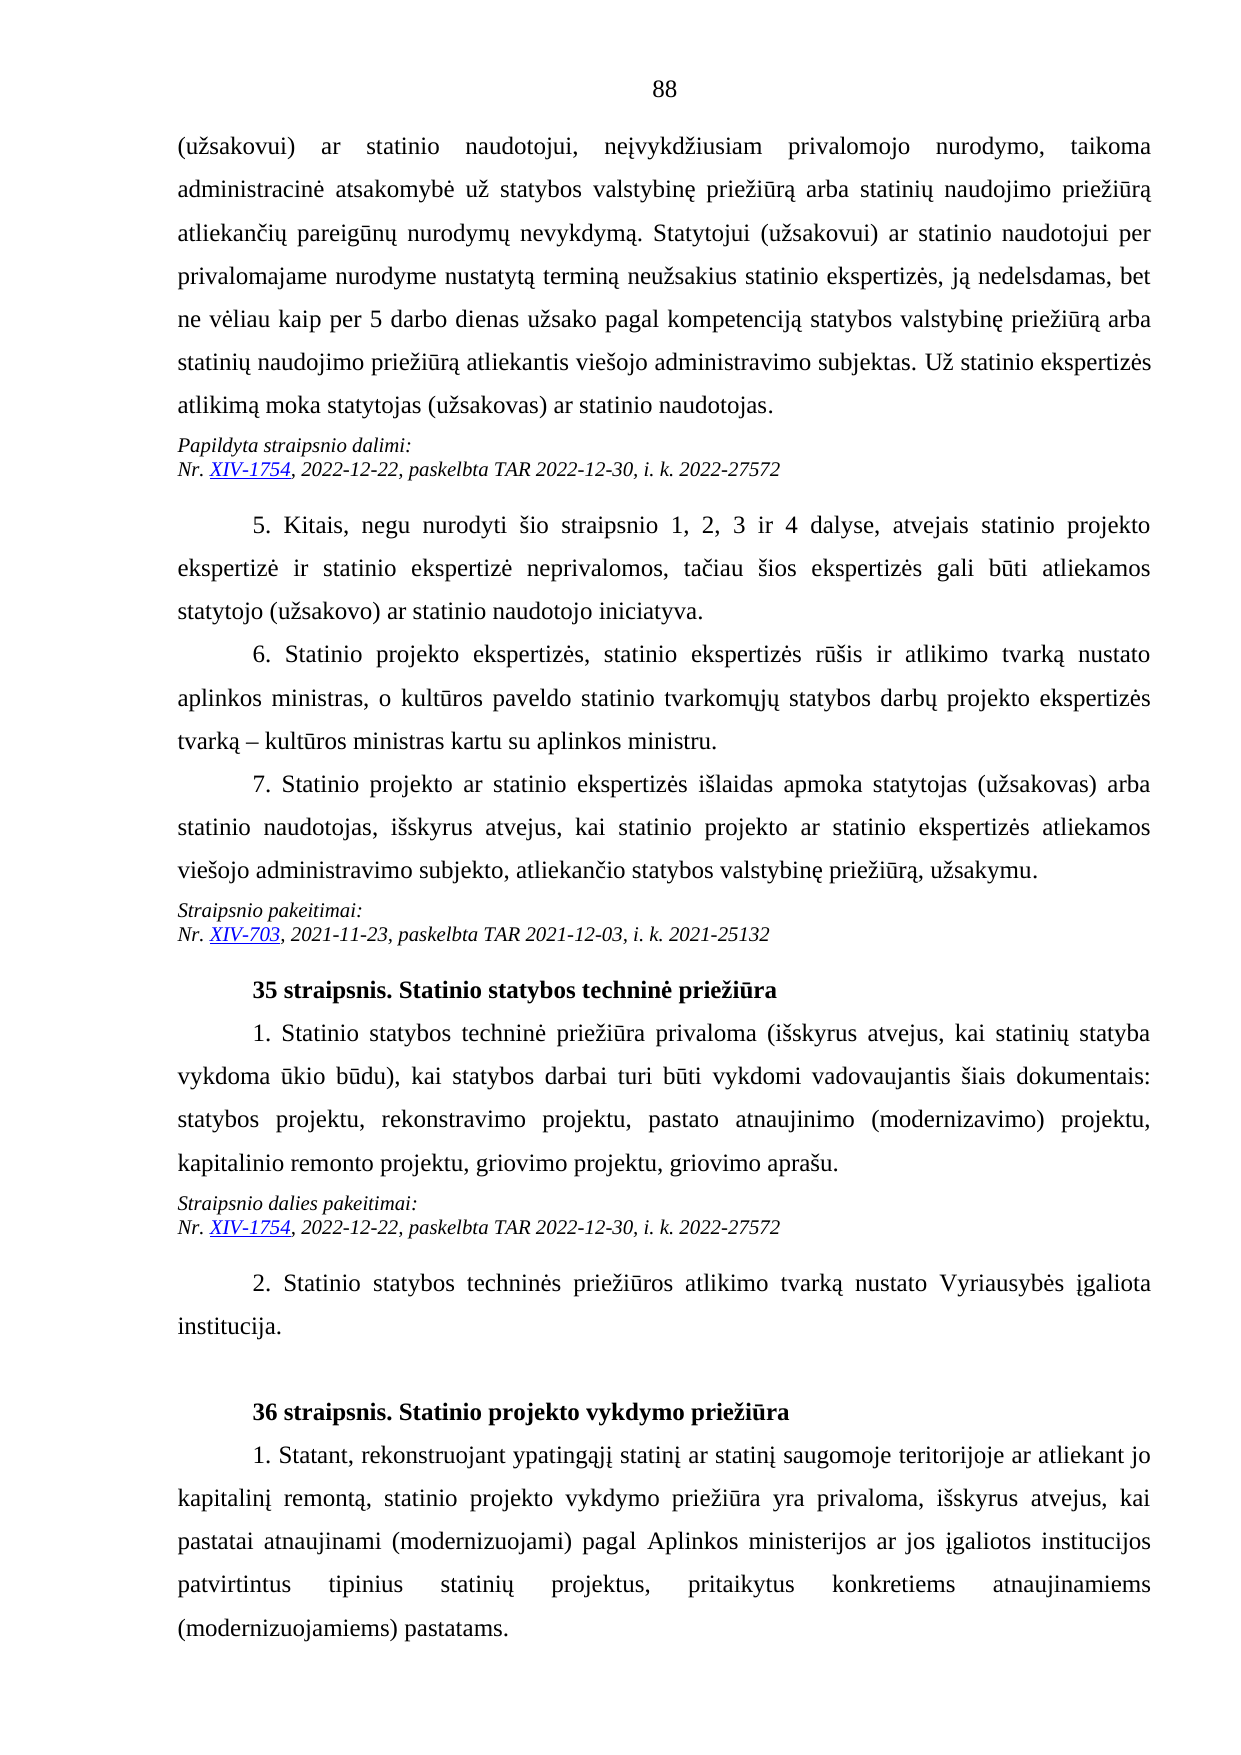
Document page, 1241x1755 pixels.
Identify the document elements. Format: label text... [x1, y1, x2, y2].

text 36 straipsnis. Statinio projekto vykdymo priežiūra [177, 1397, 1152, 1426]
text Papildyta straipsnio dalimi: [177, 433, 1152, 457]
text Nr. XIV-1754, 2022-12-22, paskelbta TAR 2022-12-30, i. k. 2022-27572 [177, 1215, 1152, 1239]
text (užsakovui) ar statinio naudotojui, neįvykdžiusiam privalomojo nurodymo, taikoma administracinė atsakomybė už statybos valstybinę priežiūrą arba statinių naudojimo priežiūrą atliekančių pareigūnų nurodymų nevykdymą. Statytojui (užsakovui) ar statinio naudotojui per privalomajame nurodyme nustatytą terminą neužsakius statinio ekspertizės, ją nedelsdamas, bet ne vėliau kaip per 5 darbo dienas užsako pagal kompetenciją statybos valstybinę priežiūrą arba statinių naudojimo priežiūrą atliekantis viešojo administravimo subjektas. Už statinio ekspertizės atlikimą moka statytojas (užsakovas) ar statinio naudotojas. [177, 131, 1152, 419]
text 5. Kitais, negu nurodyti šio straipsnio 1, 2, 3 ir 4 dalyse, atvejais statinio projekto ekspertizė ir statinio ekspertizė neprivalomos, tačiau šios ekspertizės gali būti atliekamos statytojo (užsakovo) ar statinio naudotojo iniciatyva. [177, 510, 1152, 625]
text 35 straipsnis. Statinio statybos techninė priežiūra [177, 975, 1152, 1004]
text 1. Statinio statybos techninė priežiūra privaloma (išskyrus atvejus, kai statinių statyba vykdoma ūkio būdu), kai statybos darbai turi būti vykdomi vadovaujantis šiais dokumentais: statybos projektu, rekonstravimo projektu, pastato atnaujinimo (modernizavimo) projektu, kapitalinio remonto projektu, griovimo projektu, griovimo aprašu. [177, 1018, 1152, 1176]
text Straipsnio dalies pakeitimai: [177, 1191, 1152, 1215]
text Straipsnio pakeitimai: [177, 898, 1152, 922]
text 6. Statinio projekto ekspertizės, statinio ekspertizės rūšis ir atlikimo tvarką nustato aplinkos ministras, o kultūros paveldo statinio tvarkomųjų statybos darbų projekto ekspertizės tvarką – kultūros ministras kartu su aplinkos ministru. [177, 639, 1152, 754]
text 2. Statinio statybos techninės priežiūros atlikimo tvarką nustato Vyriausybės įgaliota institucija. [177, 1268, 1152, 1339]
text 7. Statinio projekto ar statinio ekspertizės išlaidas apmoka statytojas (užsakovas) arba statinio naudotojas, išskyrus atvejus, kai statinio projekto ar statinio ekspertizės atliekamos viešojo administravimo subjekto, atliekančio statybos valstybinę priežiūrą, užsakymu. [177, 769, 1152, 884]
text 1. Statant, rekonstruojant ypatingąjį statinį ar statinį saugomoje teritorijoje ar atliekant jo kapitalinį remontą, statinio projekto vykdymo priežiūra yra privaloma, išskyrus atvejus, kai pastatai atnaujinami (modernizuojami) pagal Aplinkos ministerijos ar jos įgaliotos institucijos patvirtintus tipinius statinių projektus, pritaikytus konkretiems atnaujinamiems (modernizuojamiems) pastatams. [177, 1440, 1152, 1641]
text Nr. XIV-703, 2021-11-23, paskelbta TAR 2021-12-03, i. k. 2021-25132 [177, 922, 1152, 946]
text Nr. XIV-1754, 2022-12-22, paskelbta TAR 2022-12-30, i. k. 2022-27572 [177, 457, 1152, 481]
